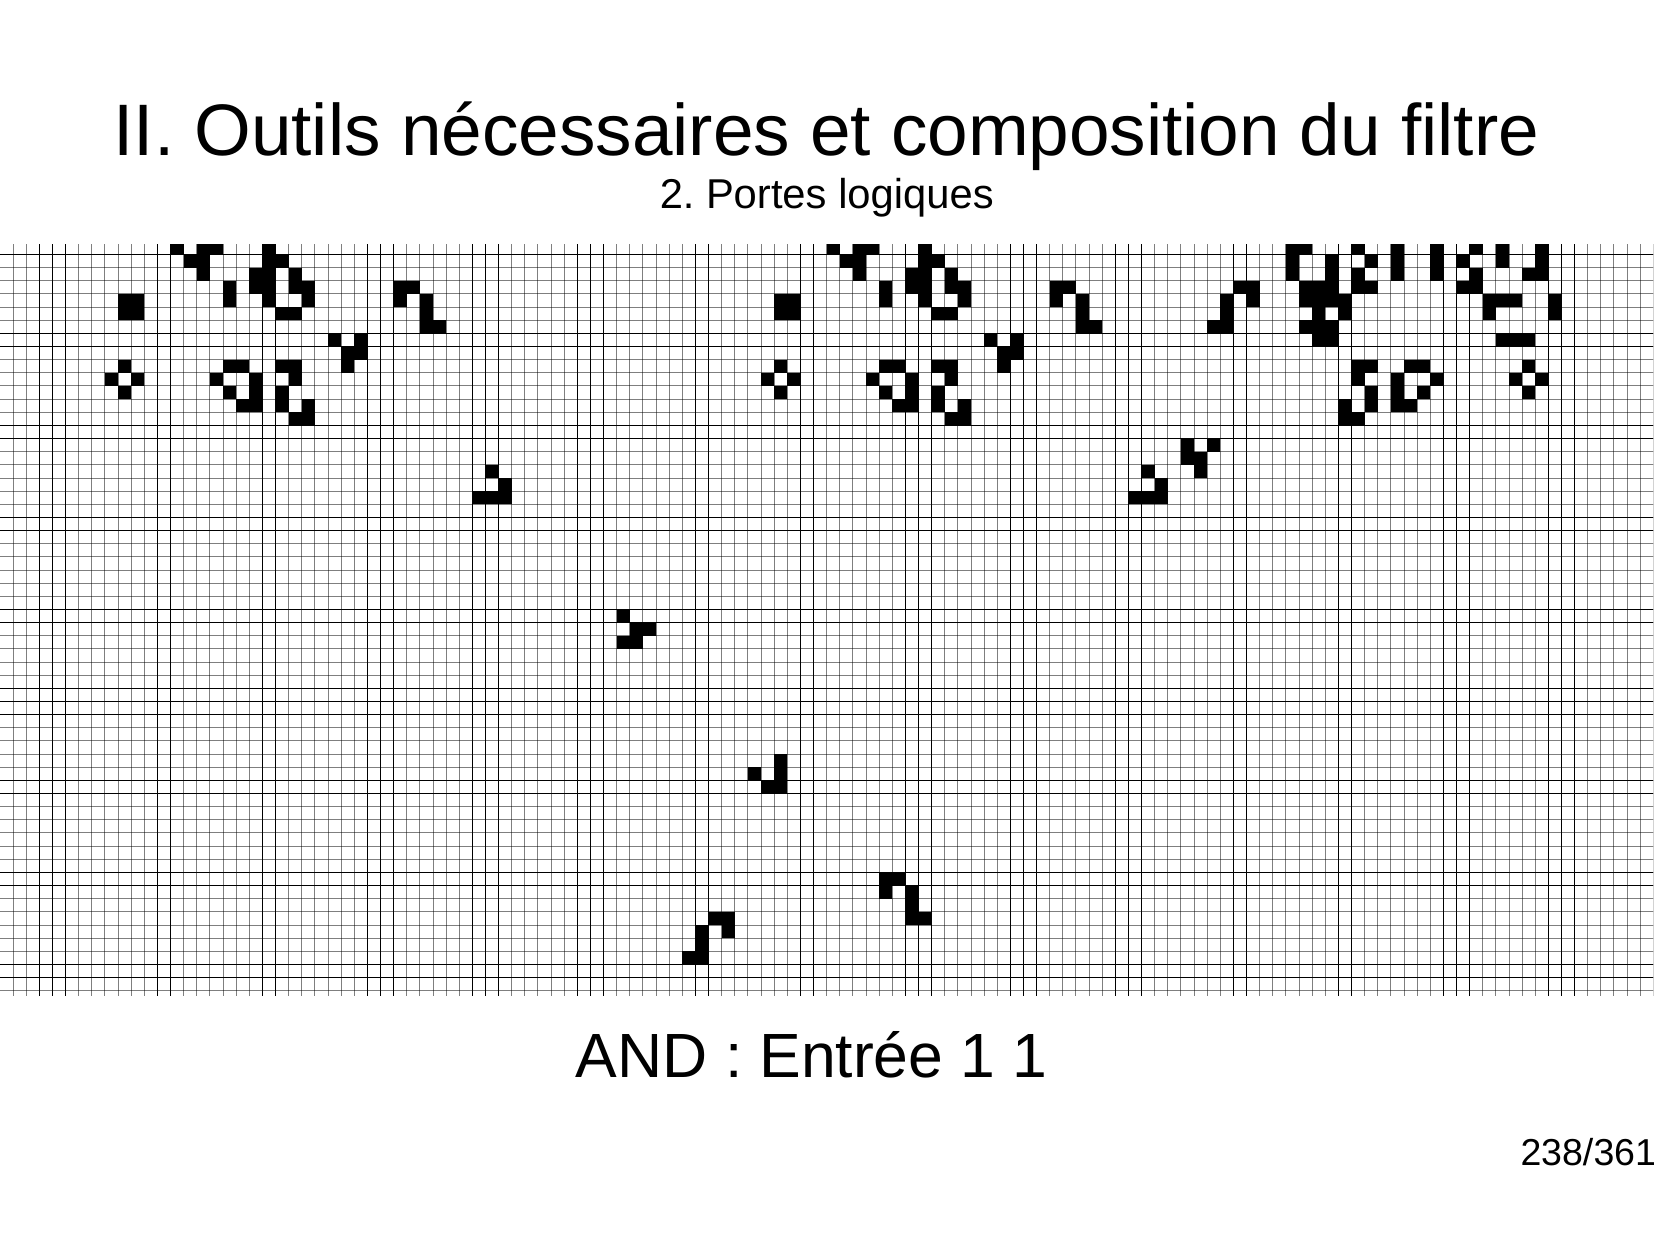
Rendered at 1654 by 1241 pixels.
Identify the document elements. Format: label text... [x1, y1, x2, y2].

text_box AND : Entrée 1 1 [561, 1013, 1063, 1099]
picture [0, 244, 1654, 996]
title II. Outils nécessaires et composition du filtre 2. Portes logiques [82, 49, 1571, 257]
text_box <number>/361 [1505, 1124, 1654, 1182]
